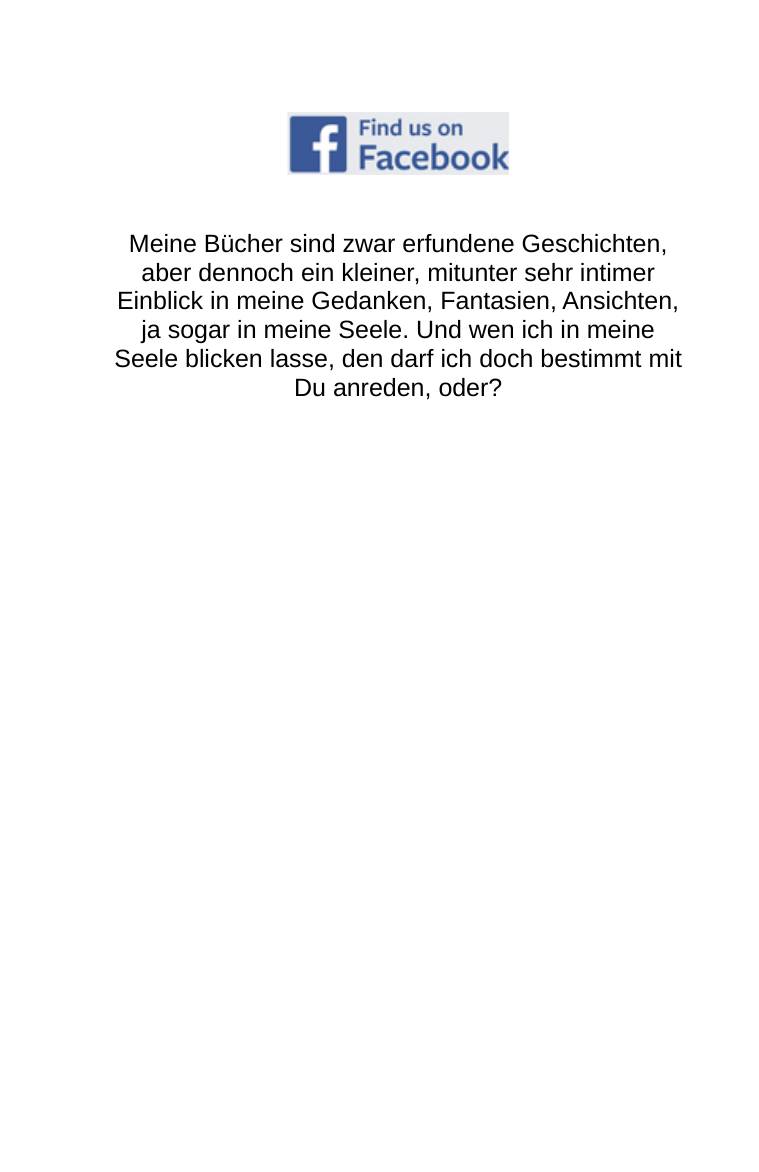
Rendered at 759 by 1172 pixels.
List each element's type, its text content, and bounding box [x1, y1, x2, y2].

text Meine Bücher sind zwar erfundene Geschichten, aber dennoch ein kleiner, mitunter sehr intimer Einblick in meine Gedanken, Fantasien, Ansichten, ja sogar in meine Seele. Und wen ich in meine Seele blicken lasse, den darf ich doch bestimmt mit Du anreden, oder? [112, 229, 684, 401]
